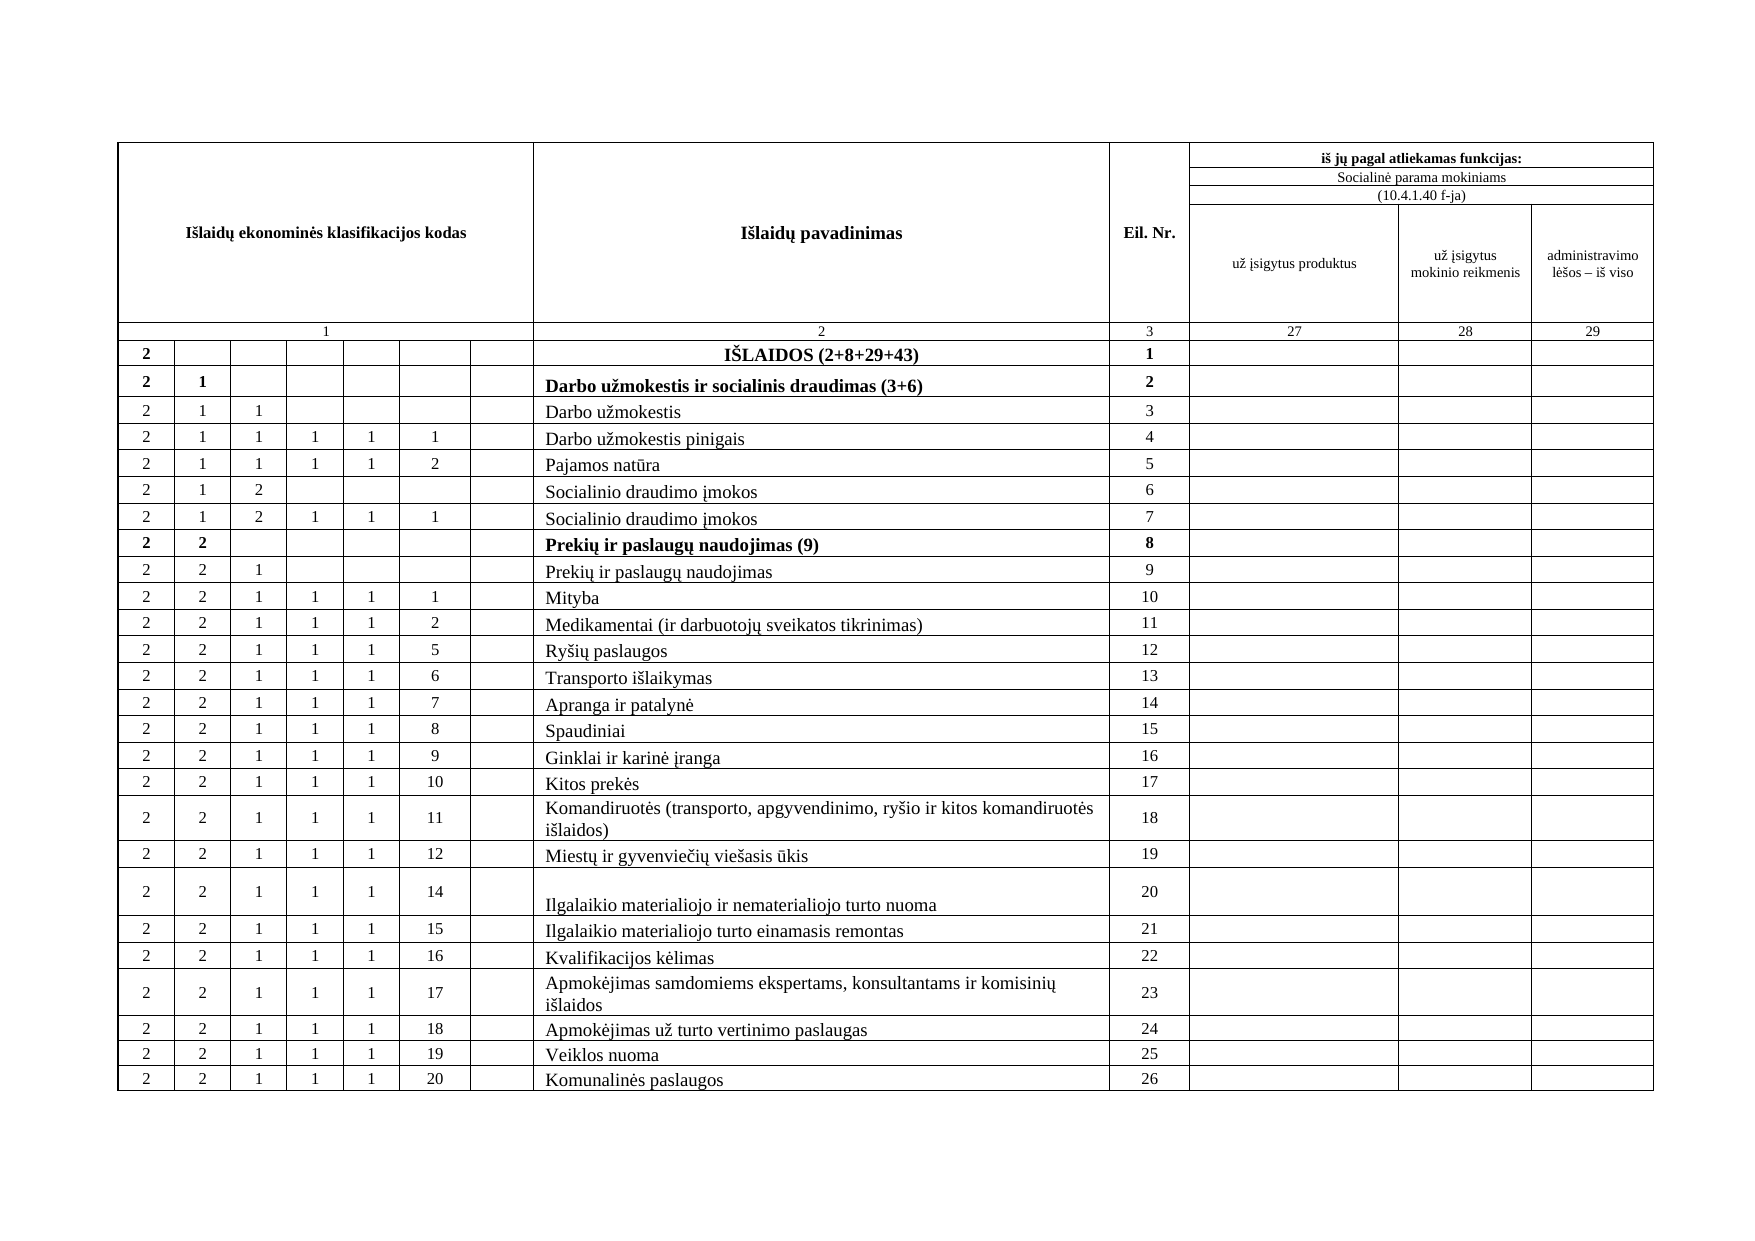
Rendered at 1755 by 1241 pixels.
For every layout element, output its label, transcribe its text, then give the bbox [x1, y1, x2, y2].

table_cell [1399, 636, 1531, 662]
table_cell [1190, 397, 1398, 423]
table_cell (10.4.1.40 f-ja) [1190, 186, 1653, 203]
table_cell [1532, 341, 1653, 365]
table_cell 2 [175, 663, 230, 688]
table_cell 9 [400, 743, 470, 768]
table_header Eil. Nr. [1110, 143, 1189, 322]
table_cell [1532, 610, 1653, 635]
table_cell [1399, 796, 1531, 840]
table_cell [1532, 557, 1653, 582]
table_cell 1 [231, 1041, 286, 1065]
table_cell 1 [175, 450, 230, 476]
table_cell [1532, 583, 1653, 609]
table_cell 18 [1110, 796, 1189, 840]
table_cell 2 [119, 943, 174, 968]
table_cell [1399, 690, 1531, 715]
table_cell 1 [287, 690, 343, 715]
table_cell 1 [231, 610, 286, 635]
table_cell [1532, 1016, 1653, 1040]
table_cell 19 [400, 1041, 470, 1065]
table_cell [400, 530, 470, 556]
table_cell 16 [1110, 743, 1189, 768]
table_cell 1 [231, 841, 286, 867]
table_cell [1532, 1066, 1653, 1090]
table_cell Socialinio draudimo įmokos [534, 477, 1109, 502]
table_cell 2 [175, 716, 230, 742]
table_cell [1532, 530, 1653, 556]
table_cell 2 [175, 916, 230, 942]
table_cell 17 [1110, 769, 1189, 795]
table_cell [1399, 943, 1531, 968]
table_cell 2 [119, 1016, 174, 1040]
table_cell [1399, 610, 1531, 635]
table_cell [1532, 916, 1653, 942]
table_cell 2 [175, 796, 230, 840]
table_cell Darbo užmokestis ir socialinis draudimas (3+6) [534, 366, 1109, 396]
table_cell 2 [119, 1041, 174, 1065]
table_cell 2 [231, 504, 286, 529]
table_cell [471, 868, 533, 915]
table_cell 1 [175, 397, 230, 423]
table_cell 1 [344, 943, 399, 968]
table_cell [1399, 916, 1531, 942]
table_cell 1 [287, 663, 343, 688]
table_cell Transporto išlaikymas [534, 663, 1109, 688]
table_cell 4 [1110, 424, 1189, 449]
table_cell 1 [344, 716, 399, 742]
table_cell [471, 1041, 533, 1065]
table_cell [471, 341, 533, 365]
table_cell [1190, 663, 1398, 688]
table_cell 25 [1110, 1041, 1189, 1065]
table_cell Prekių ir paslaugų naudojimas (9) [534, 530, 1109, 556]
table_cell [1399, 366, 1531, 396]
table_cell Darbo užmokestis pinigais [534, 424, 1109, 449]
table_cell 1 [231, 943, 286, 968]
table_cell Kitos prekės [534, 769, 1109, 795]
table_cell 1 [231, 557, 286, 582]
table_cell [231, 366, 286, 396]
table_cell 1 [344, 1066, 399, 1090]
table_cell 1 [287, 583, 343, 609]
table_cell 1 [287, 1016, 343, 1040]
table_cell 1 [287, 450, 343, 476]
table_cell [1532, 366, 1653, 396]
table_cell [1532, 424, 1653, 449]
table_cell [287, 530, 343, 556]
table_cell [1190, 366, 1398, 396]
table_cell [1190, 943, 1398, 968]
table_cell 2 [231, 477, 286, 502]
table_cell Komunalinės paslaugos [534, 1066, 1109, 1090]
table_cell [1399, 769, 1531, 795]
table_cell 2 [119, 477, 174, 502]
table_cell 2 [175, 583, 230, 609]
table_cell 2 [119, 504, 174, 529]
table_cell [1190, 769, 1398, 795]
table_cell 2 [119, 530, 174, 556]
table_cell [471, 1066, 533, 1090]
table_cell 2 [119, 868, 174, 915]
table_cell 1 [400, 424, 470, 449]
table_cell 1 [175, 424, 230, 449]
table_cell 1 [344, 841, 399, 867]
table_cell 2 [175, 868, 230, 915]
table_cell 2 [119, 583, 174, 609]
table_cell 7 [1110, 504, 1189, 529]
table_cell 2 [175, 636, 230, 662]
table_cell [1399, 1066, 1531, 1090]
table_cell 18 [400, 1016, 470, 1040]
table_cell [287, 397, 343, 423]
table_cell [344, 397, 399, 423]
table_cell Ginklai ir karinė įranga [534, 743, 1109, 768]
table_cell [400, 557, 470, 582]
table_cell 1 [287, 1066, 343, 1090]
table_cell [1532, 769, 1653, 795]
table_cell [1532, 690, 1653, 715]
table_cell 1 [175, 504, 230, 529]
table_cell Ryšių paslaugos [534, 636, 1109, 662]
table_cell 10 [1110, 583, 1189, 609]
table_cell [1190, 1041, 1398, 1065]
table_cell 8 [1110, 530, 1189, 556]
table_cell 1 [344, 916, 399, 942]
table_cell [287, 557, 343, 582]
table_cell [1399, 1016, 1531, 1040]
table_cell 2 [119, 1066, 174, 1090]
table_cell 14 [400, 868, 470, 915]
table_cell 1 [287, 916, 343, 942]
table_cell [1190, 1016, 1398, 1040]
table_cell 2 [119, 769, 174, 795]
table_cell [1399, 450, 1531, 476]
table_cell 11 [1110, 610, 1189, 635]
table_cell [471, 530, 533, 556]
table_cell [287, 366, 343, 396]
table_cell Ilgalaikio materialiojo turto einamasis remontas [534, 916, 1109, 942]
table_cell 1 [344, 769, 399, 795]
table_cell 1 [344, 504, 399, 529]
table_cell 29 [1532, 323, 1653, 340]
table_cell 27 [1190, 323, 1398, 340]
table_cell [287, 477, 343, 502]
table_cell 2 [400, 610, 470, 635]
table_cell 1 [287, 796, 343, 840]
table_cell 2 [175, 841, 230, 867]
table_cell 21 [1110, 916, 1189, 942]
table_cell [1190, 743, 1398, 768]
table_cell 1 [400, 583, 470, 609]
table_cell 2 [175, 1041, 230, 1065]
table_cell [471, 397, 533, 423]
table_cell 17 [400, 969, 470, 1015]
table_cell 1 [231, 743, 286, 768]
table_cell [1399, 1041, 1531, 1065]
table_cell [1399, 868, 1531, 915]
table_cell [471, 796, 533, 840]
table_cell Mityba [534, 583, 1109, 609]
table_cell 2 [119, 557, 174, 582]
table_cell 2 [119, 610, 174, 635]
table_cell [471, 583, 533, 609]
table_cell [471, 690, 533, 715]
table_cell [1532, 969, 1653, 1015]
table_cell [471, 450, 533, 476]
table_cell už įsigytus mokinio reikmenis [1399, 205, 1531, 322]
table_cell Ilgalaikio materialiojo ir nematerialiojo turto nuoma [534, 868, 1109, 915]
table_cell 2 [534, 323, 1109, 340]
table_cell 22 [1110, 943, 1189, 968]
table_cell [400, 397, 470, 423]
table_cell 1 [231, 868, 286, 915]
table_cell 2 [175, 1066, 230, 1090]
table_cell 28 [1399, 323, 1531, 340]
table_cell 1 [119, 323, 533, 340]
table_cell [1532, 796, 1653, 840]
table_cell 2 [175, 690, 230, 715]
table_cell [471, 504, 533, 529]
table_cell 1 [287, 769, 343, 795]
table_cell Socialinė parama mokiniams [1190, 168, 1653, 185]
table_cell 1 [231, 769, 286, 795]
table_cell [1399, 530, 1531, 556]
table_cell [1190, 1066, 1398, 1090]
table_cell [344, 557, 399, 582]
table_cell 2 [119, 716, 174, 742]
table_cell [1532, 1041, 1653, 1065]
table_cell 3 [1110, 397, 1189, 423]
table_cell [471, 610, 533, 635]
table_cell 1 [287, 841, 343, 867]
table_cell 1 [231, 716, 286, 742]
table_cell [471, 969, 533, 1015]
table_cell 2 [119, 341, 174, 365]
table_cell 7 [400, 690, 470, 715]
table_cell Apmokėjimas už turto vertinimo paslaugas [534, 1016, 1109, 1040]
table_cell 1 [287, 1041, 343, 1065]
table_cell [1532, 397, 1653, 423]
table_cell [1532, 663, 1653, 688]
table_cell [1190, 557, 1398, 582]
table_cell 1 [287, 743, 343, 768]
table_cell IŠLAIDOS (2+8+29+43) [534, 341, 1109, 365]
table_cell Kvalifikacijos kėlimas [534, 943, 1109, 968]
table_cell 2 [175, 610, 230, 635]
table_cell 1 [287, 610, 343, 635]
table_cell 2 [119, 636, 174, 662]
table_cell [1399, 716, 1531, 742]
table_cell [1190, 504, 1398, 529]
table_cell [400, 341, 470, 365]
table_cell 23 [1110, 969, 1189, 1015]
table_cell [1532, 743, 1653, 768]
table_cell [1532, 504, 1653, 529]
table_cell 2 [119, 841, 174, 867]
table_cell [231, 530, 286, 556]
table_cell [1190, 450, 1398, 476]
table_cell 19 [1110, 841, 1189, 867]
table_cell [471, 424, 533, 449]
table_cell [1190, 868, 1398, 915]
table_cell 2 [119, 450, 174, 476]
table_cell [1399, 504, 1531, 529]
table_cell [1190, 477, 1398, 502]
table_cell 2 [175, 943, 230, 968]
table_cell 1 [344, 424, 399, 449]
table_cell 6 [1110, 477, 1189, 502]
table_cell 2 [175, 969, 230, 1015]
table_cell 14 [1110, 690, 1189, 715]
table_cell 1 [231, 424, 286, 449]
table_cell [1190, 841, 1398, 867]
table_cell [1190, 796, 1398, 840]
table_cell 8 [400, 716, 470, 742]
table_cell 1 [287, 943, 343, 968]
table_cell [344, 530, 399, 556]
table_cell 1 [231, 663, 286, 688]
table_cell 2 [119, 690, 174, 715]
table_cell [1399, 477, 1531, 502]
table_cell [1190, 636, 1398, 662]
table_cell [471, 716, 533, 742]
table_cell 1 [231, 397, 286, 423]
table_cell [471, 557, 533, 582]
table_cell [1532, 636, 1653, 662]
table_cell 1 [344, 1041, 399, 1065]
table_cell 1 [344, 796, 399, 840]
table_cell 2 [400, 450, 470, 476]
table_cell [471, 477, 533, 502]
table_cell 15 [1110, 716, 1189, 742]
table_cell 13 [1110, 663, 1189, 688]
table_cell 1 [344, 636, 399, 662]
table_cell [344, 366, 399, 396]
table_cell Apranga ir patalynė [534, 690, 1109, 715]
table_cell 1 [231, 1066, 286, 1090]
table_cell [1399, 841, 1531, 867]
table_cell 5 [1110, 450, 1189, 476]
table_cell [1190, 583, 1398, 609]
table_cell 1 [344, 1016, 399, 1040]
table_cell 2 [119, 916, 174, 942]
table_cell 1 [344, 663, 399, 688]
table_cell 1 [175, 477, 230, 502]
table_cell 1 [344, 868, 399, 915]
table_cell 1 [344, 969, 399, 1015]
table_cell Veiklos nuoma [534, 1041, 1109, 1065]
table_cell [400, 366, 470, 396]
table_cell 1 [287, 504, 343, 529]
table_cell 1 [344, 610, 399, 635]
table_cell 1 [175, 366, 230, 396]
table_cell 6 [400, 663, 470, 688]
table_cell 1 [231, 796, 286, 840]
table_cell 2 [119, 424, 174, 449]
table_cell [1190, 690, 1398, 715]
table_cell [471, 366, 533, 396]
table_cell [344, 477, 399, 502]
table_cell 26 [1110, 1066, 1189, 1090]
table_cell [175, 341, 230, 365]
table_cell Socialinio draudimo įmokos [534, 504, 1109, 529]
table_cell 9 [1110, 557, 1189, 582]
table_cell 1 [287, 424, 343, 449]
table_header Išlaidų ekonominės klasifikacijos kodas [119, 143, 533, 322]
table_cell 11 [400, 796, 470, 840]
table_cell 2 [119, 366, 174, 396]
table_cell 2 [175, 530, 230, 556]
table_cell 1 [344, 583, 399, 609]
table_cell [1399, 663, 1531, 688]
table_cell [1399, 397, 1531, 423]
table_cell [1190, 530, 1398, 556]
table_cell 2 [175, 1016, 230, 1040]
table_cell 2 [175, 557, 230, 582]
table_cell Pajamos natūra [534, 450, 1109, 476]
table_cell Medikamentai (ir darbuotojų sveikatos tikrinimas) [534, 610, 1109, 635]
table_cell [287, 341, 343, 365]
table_cell Darbo užmokestis [534, 397, 1109, 423]
table_cell [1532, 943, 1653, 968]
table_cell 1 [344, 450, 399, 476]
table_cell [1399, 424, 1531, 449]
table_cell 1 [287, 636, 343, 662]
table_cell 2 [175, 743, 230, 768]
table_header iš jų pagal atliekamas funkcijas: [1190, 143, 1653, 167]
table_cell 20 [400, 1066, 470, 1090]
table_cell [1190, 716, 1398, 742]
table_cell 10 [400, 769, 470, 795]
table_cell [1532, 868, 1653, 915]
table_cell [1532, 716, 1653, 742]
table_cell 1 [400, 504, 470, 529]
table_cell 2 [119, 663, 174, 688]
table_cell 2 [175, 769, 230, 795]
table_cell 1 [231, 583, 286, 609]
table_cell [1399, 557, 1531, 582]
table_cell [1190, 969, 1398, 1015]
table_cell 2 [119, 796, 174, 840]
table_cell 1 [231, 916, 286, 942]
table_cell 2 [1110, 366, 1189, 396]
table_cell [471, 636, 533, 662]
table_cell [1532, 477, 1653, 502]
table_cell [471, 663, 533, 688]
table_cell 12 [1110, 636, 1189, 662]
table_cell [344, 341, 399, 365]
table_cell [1399, 341, 1531, 365]
table_cell 1 [231, 450, 286, 476]
table_cell 15 [400, 916, 470, 942]
table_cell [471, 943, 533, 968]
table_cell 24 [1110, 1016, 1189, 1040]
table_cell 1 [287, 716, 343, 742]
table_cell [471, 1016, 533, 1040]
table_header Išlaidų pavadinimas [534, 143, 1109, 322]
table_cell 5 [400, 636, 470, 662]
table_cell Prekių ir paslaugų naudojimas [534, 557, 1109, 582]
table_cell [1190, 610, 1398, 635]
table_cell 2 [119, 969, 174, 1015]
table_cell [1190, 916, 1398, 942]
table_cell [231, 341, 286, 365]
table_cell 1 [231, 969, 286, 1015]
table_cell Miestų ir gyvenviečių viešasis ūkis [534, 841, 1109, 867]
table_cell [471, 743, 533, 768]
table_cell [471, 916, 533, 942]
table_cell [1190, 424, 1398, 449]
table_cell [1399, 969, 1531, 1015]
table_cell 1 [231, 1016, 286, 1040]
table_cell [471, 769, 533, 795]
table_cell 2 [119, 743, 174, 768]
table_cell administravimo lėšos – iš viso [1532, 205, 1653, 322]
table_cell [1399, 583, 1531, 609]
table_cell [400, 477, 470, 502]
table_cell 1 [287, 969, 343, 1015]
table_cell 3 [1110, 323, 1189, 340]
table_cell [471, 841, 533, 867]
table_cell 1 [344, 743, 399, 768]
table_cell 16 [400, 943, 470, 968]
table_cell 12 [400, 841, 470, 867]
table_cell [1190, 341, 1398, 365]
table_cell 1 [287, 868, 343, 915]
table_cell [1399, 743, 1531, 768]
table_cell 1 [1110, 341, 1189, 365]
table_cell 2 [119, 397, 174, 423]
table_cell Spaudiniai [534, 716, 1109, 742]
table_cell [1532, 450, 1653, 476]
table_cell 20 [1110, 868, 1189, 915]
table_cell 1 [231, 636, 286, 662]
table_cell [1532, 841, 1653, 867]
table_cell 1 [344, 690, 399, 715]
table_cell Komandiruotės (transporto, apgyvendinimo, ryšio ir kitos komandiruotės išlaidos) [534, 796, 1109, 840]
table_cell 1 [231, 690, 286, 715]
table_cell už įsigytus produktus [1190, 205, 1398, 322]
table_cell Apmokėjimas samdomiems ekspertams, konsultantams ir komisinių išlaidos [534, 969, 1109, 1015]
